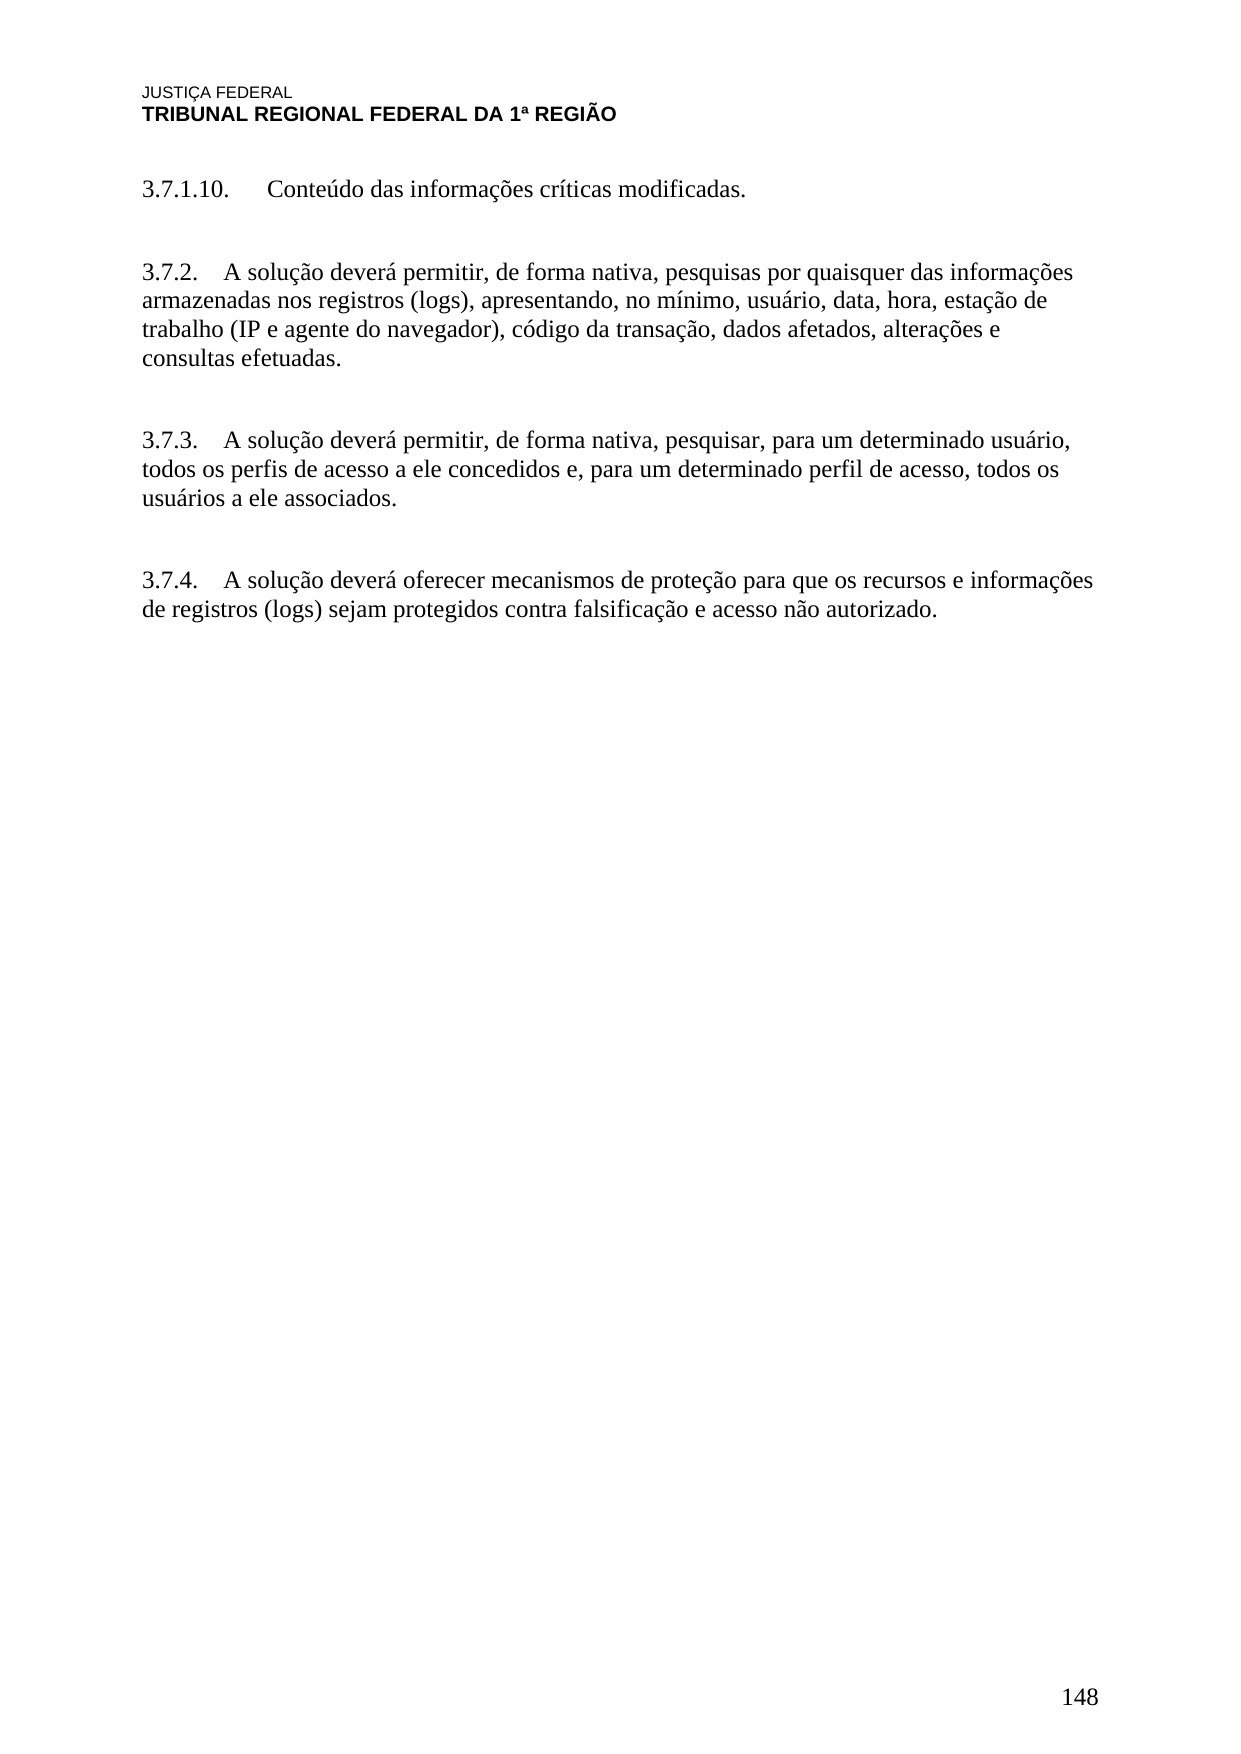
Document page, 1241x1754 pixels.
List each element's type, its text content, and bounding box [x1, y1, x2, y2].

text 3.7.2. A solução deverá permitir, de forma nativa, pesquisas por quaisquer das informações armazenadas nos registros (logs), apresentando, no mínimo, usuário, data, hora, estação de trabalho (IP e agente do navegador), código da transação, dados afetados, alterações e consultas efetuadas. [142, 257, 1098, 372]
text 3.7.1.10. Conteúdo das informações críticas modificadas. [142, 174, 1098, 203]
text 3.7.3. A solução deverá permitir, de forma nativa, pesquisar, para um determinado usuário, todos os perfis de acesso a ele concedidos e, para um determinado perfil de acesso, todos os usuários a ele associados. [142, 425, 1086, 512]
text 3.7.4. A solução deverá oferecer mecanismos de proteção para que os recursos e informações de registros (logs) sejam protegidos contra falsificação e acesso não autorizado. [142, 565, 1098, 623]
